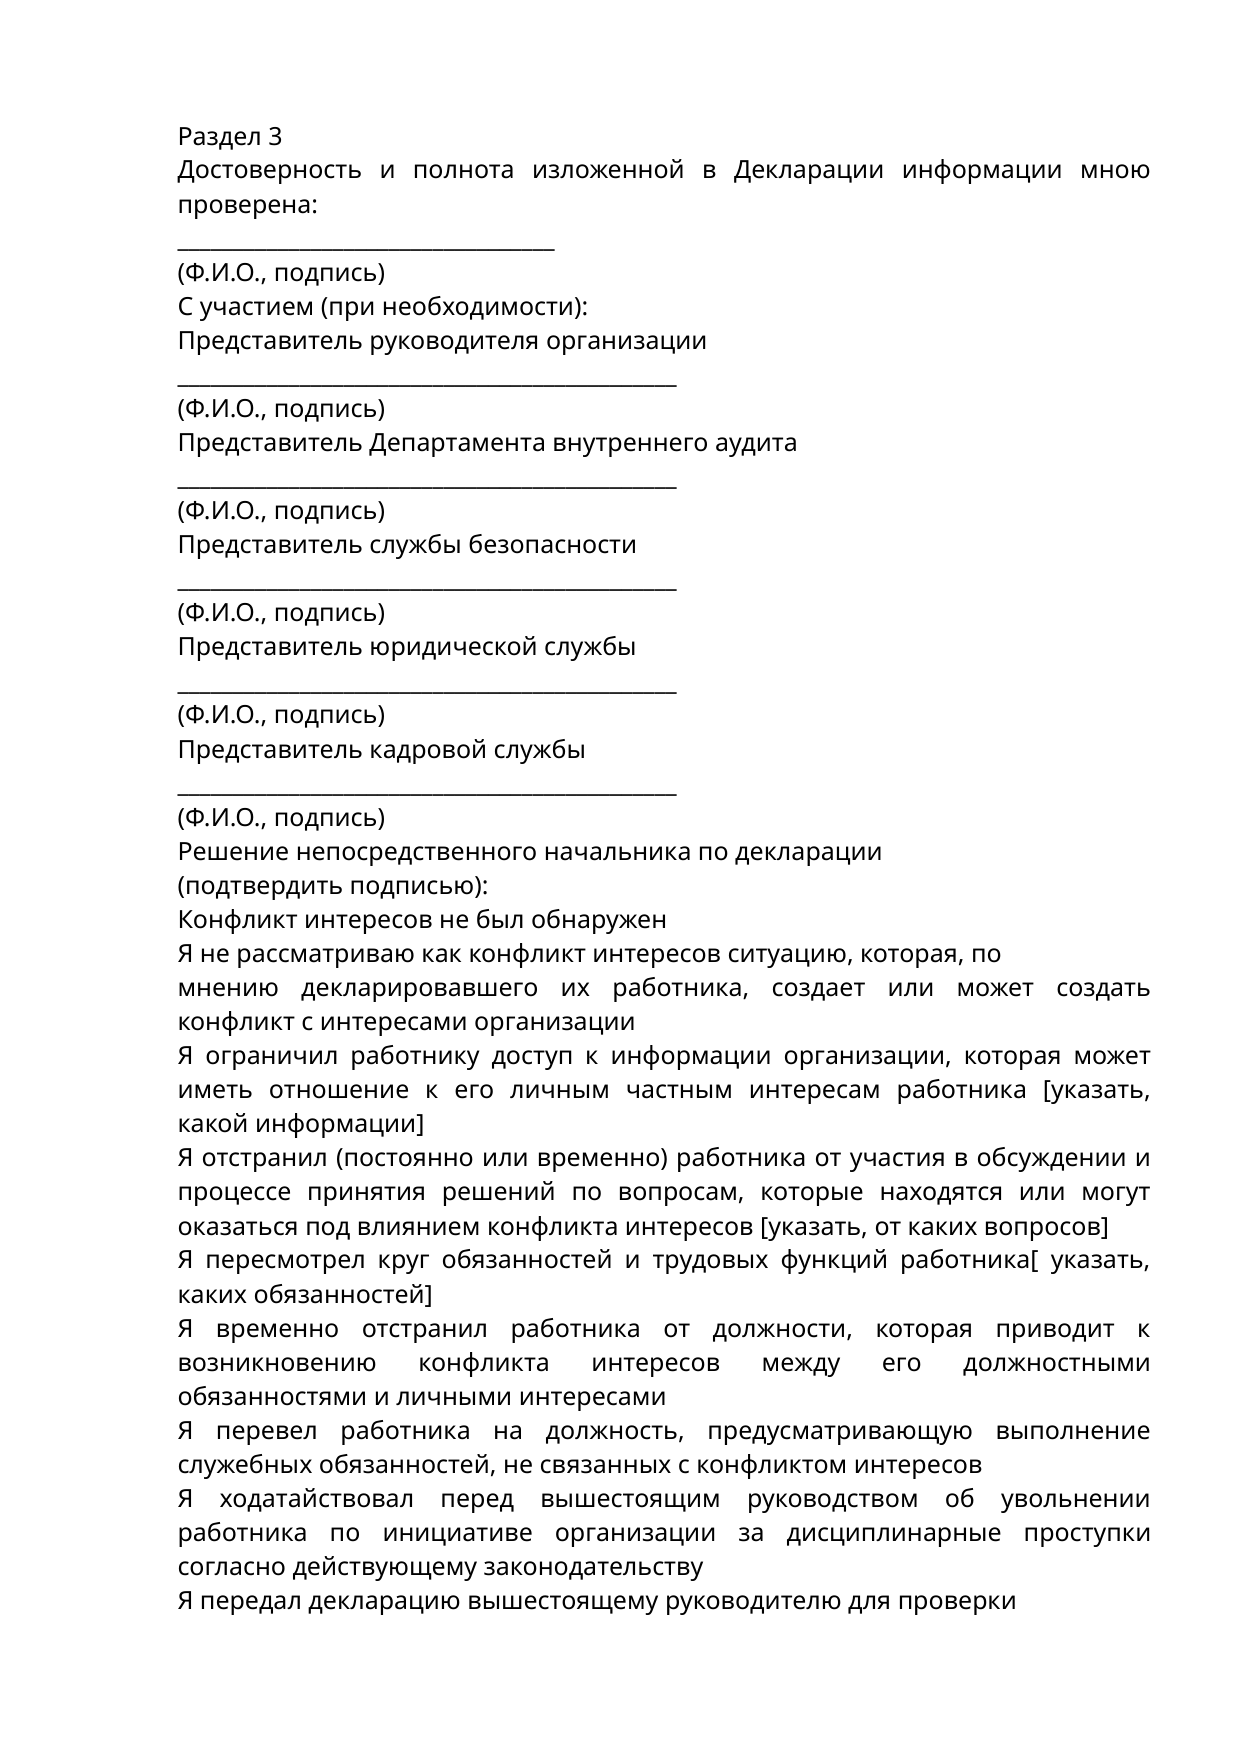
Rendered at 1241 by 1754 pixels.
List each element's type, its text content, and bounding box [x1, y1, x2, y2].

text Я перевел работника на должность, предусматривающую выполнение служебных обязанностей, не связанных с конфликтом интересов [177, 1412, 1152, 1481]
text (Ф.И.О., подпись) [177, 391, 1152, 425]
text мнению декларировавшего их работника, создает или может создать конфликт с интересами организации [177, 970, 1152, 1038]
text _____________________________________________ [177, 561, 1152, 595]
text Я пересмотрел круг обязанностей и трудовых функций работника[ указать, каких обязанностей] [177, 1242, 1152, 1310]
text (Ф.И.О., подпись) [177, 799, 1152, 833]
text Конфликт интересов не был обнаружен [177, 902, 1152, 936]
text Представитель руководителя организации [177, 322, 1152, 357]
text Представитель службы безопасности [177, 527, 1152, 561]
text Я передал декларацию вышестоящему руководителю для проверки [177, 1583, 1152, 1617]
text _____________________________________________ [177, 765, 1152, 799]
text С участием (при необходимости): [177, 288, 1152, 322]
text (Ф.И.О., подпись) [177, 493, 1152, 527]
text Достоверность и полнота изложенной в Декларации информации мною проверена: [177, 152, 1152, 220]
text Представитель юридической службы [177, 629, 1152, 663]
text __________________________________ [177, 220, 1152, 254]
text _____________________________________________ [177, 459, 1152, 493]
text (подтвердить подписью): [177, 867, 1152, 902]
text Я отстранил (постоянно или временно) работника от участия в обсуждении и процессе принятия решений по вопросам, которые находятся или могут оказаться под влиянием конфликта интересов [указать, от каких вопросов] [177, 1140, 1152, 1242]
text Я ходатайствовал перед вышестоящим руководством об увольнении работника по инициативе организации за дисциплинарные проступки согласно действующему законодательству [177, 1481, 1152, 1583]
text _____________________________________________ [177, 663, 1152, 697]
text (Ф.И.О., подпись) [177, 254, 1152, 288]
text Я не рассматриваю как конфликт интересов ситуацию, которая, по [177, 936, 1152, 970]
text (Ф.И.О., подпись) [177, 595, 1152, 629]
text (Ф.И.О., подпись) [177, 697, 1152, 731]
text Я временно отстранил работника от должности, которая приводит к возникновению конфликта интересов между его должностными обязанностями и личными интересами [177, 1310, 1152, 1412]
text Я ограничил работнику доступ к информации организации, которая может иметь отношение к его личным частным интересам работника [указать, какой информации] [177, 1038, 1152, 1140]
text _____________________________________________ [177, 357, 1152, 391]
text Решение непосредственного начальника по декларации [177, 833, 1152, 867]
text Раздел 3 [177, 118, 1152, 152]
text Представитель Департамента внутреннего аудита [177, 425, 1152, 459]
text Представитель кадровой службы [177, 731, 1152, 765]
